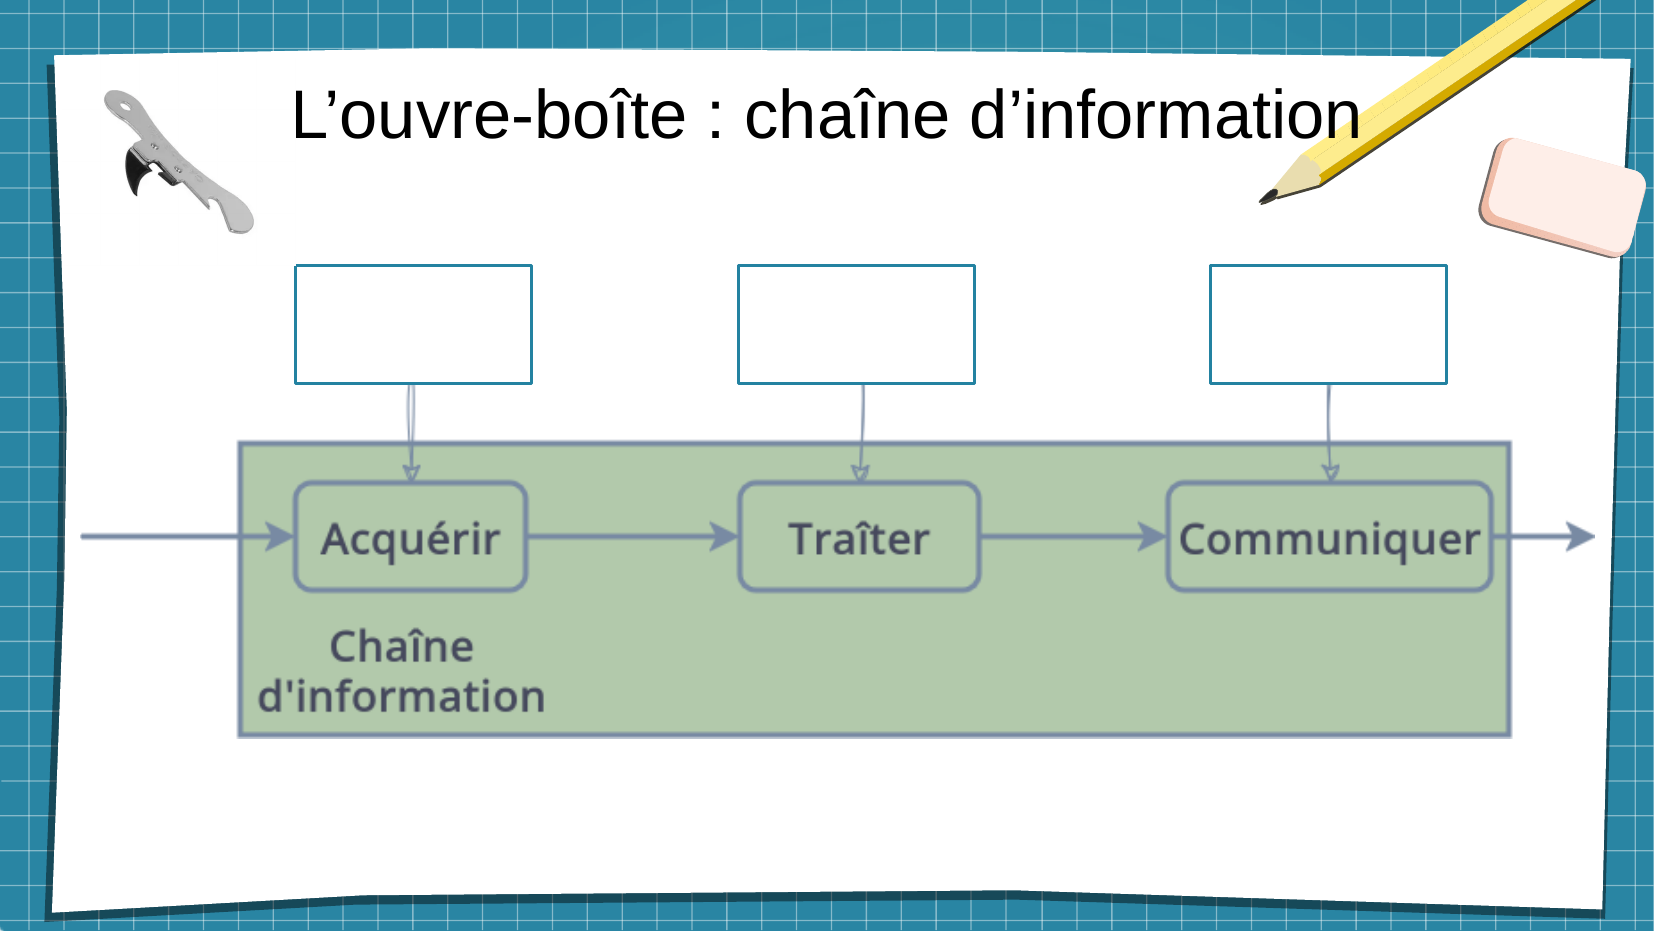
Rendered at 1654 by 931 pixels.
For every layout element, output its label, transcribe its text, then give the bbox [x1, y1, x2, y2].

text_box [738, 265, 975, 384]
picture [62, 58, 1595, 739]
title L’ouvre-boîte : chaîne d’information [82, 37, 1571, 193]
text_box [295, 265, 532, 384]
text_box [1210, 265, 1447, 384]
